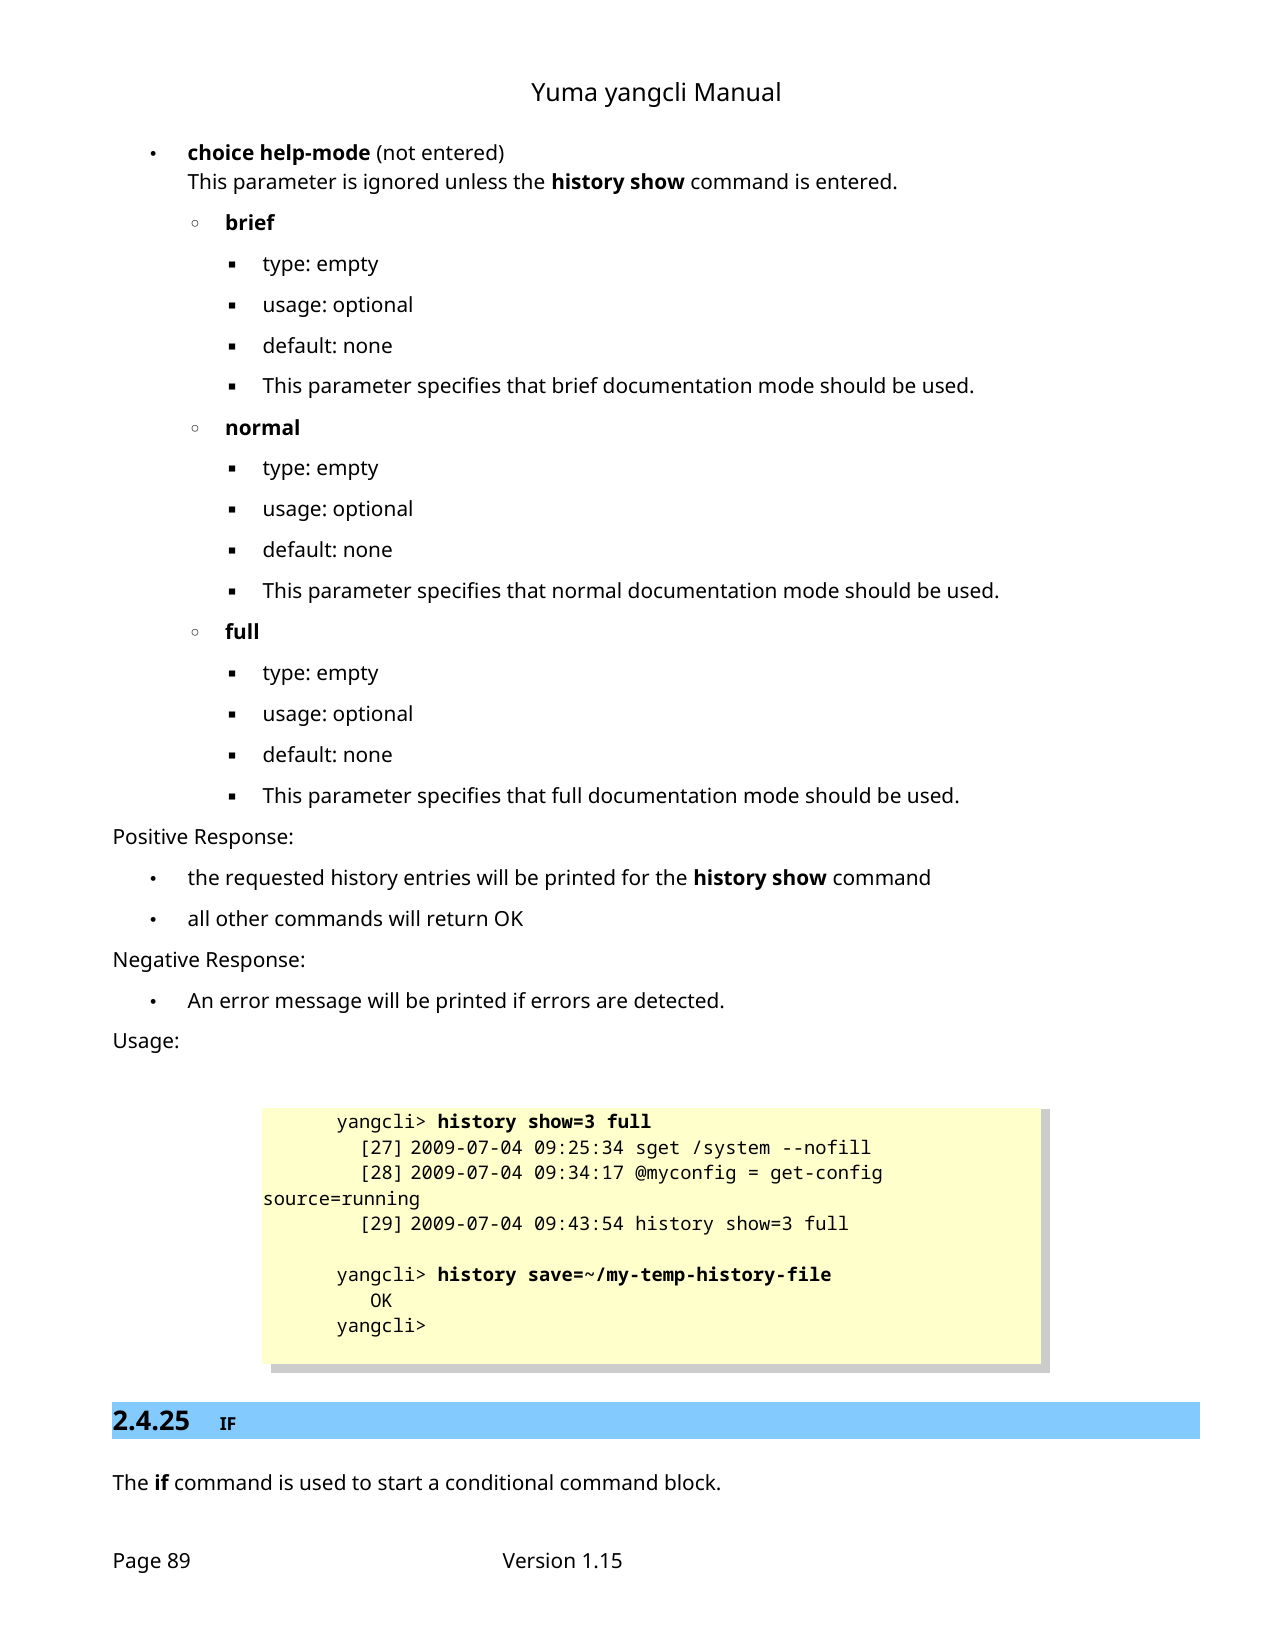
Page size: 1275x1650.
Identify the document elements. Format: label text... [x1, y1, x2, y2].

text yangcli> [262, 1313, 1041, 1338]
subtitle if [112, 1402, 1200, 1439]
list default: none [225, 740, 1200, 768]
list choice help-mode (not entered) This parameter is ignored unless the history show command is entered. [150, 138, 1200, 195]
text Usage: [112, 1027, 1200, 1055]
list default: none [225, 331, 1200, 359]
text Positive Response: [112, 822, 1200, 850]
text [29] 2009-07-04 09:43:54 history show=3 full [262, 1211, 1041, 1236]
text Negative Response: [112, 945, 1200, 973]
list This parameter specifies that normal documentation mode should be used. [225, 576, 1200, 605]
text [27] 2009-07-04 09:25:34 sget /system --nofill [262, 1134, 1041, 1159]
list This parameter specifies that full documentation mode should be used. [225, 781, 1200, 809]
text yangcli> history save=~/my-temp-history-file [262, 1262, 1041, 1287]
list normal [187, 413, 1200, 441]
list default: none [225, 535, 1200, 564]
list the requested history entries will be printed for the history show command [150, 863, 1200, 891]
list usage: optional [225, 699, 1200, 728]
list This parameter specifies that brief documentation mode should be used. [225, 372, 1200, 400]
list usage: optional [225, 290, 1200, 318]
list full [187, 617, 1200, 646]
list type: empty [225, 249, 1200, 277]
list brief [187, 208, 1200, 236]
list An error message will be printed if errors are detected. [150, 986, 1200, 1014]
text [28] 2009-07-04 09:34:17 @myconfig = get-config source=running [262, 1159, 1041, 1211]
text The if command is used to start a conditional command block. [112, 1468, 1200, 1496]
text OK [262, 1287, 1041, 1313]
list type: empty [225, 453, 1200, 482]
list type: empty [225, 658, 1200, 687]
text yangcli> history show=3 full [262, 1108, 1041, 1134]
list usage: optional [225, 494, 1200, 523]
list all other commands will return OK [150, 904, 1200, 932]
